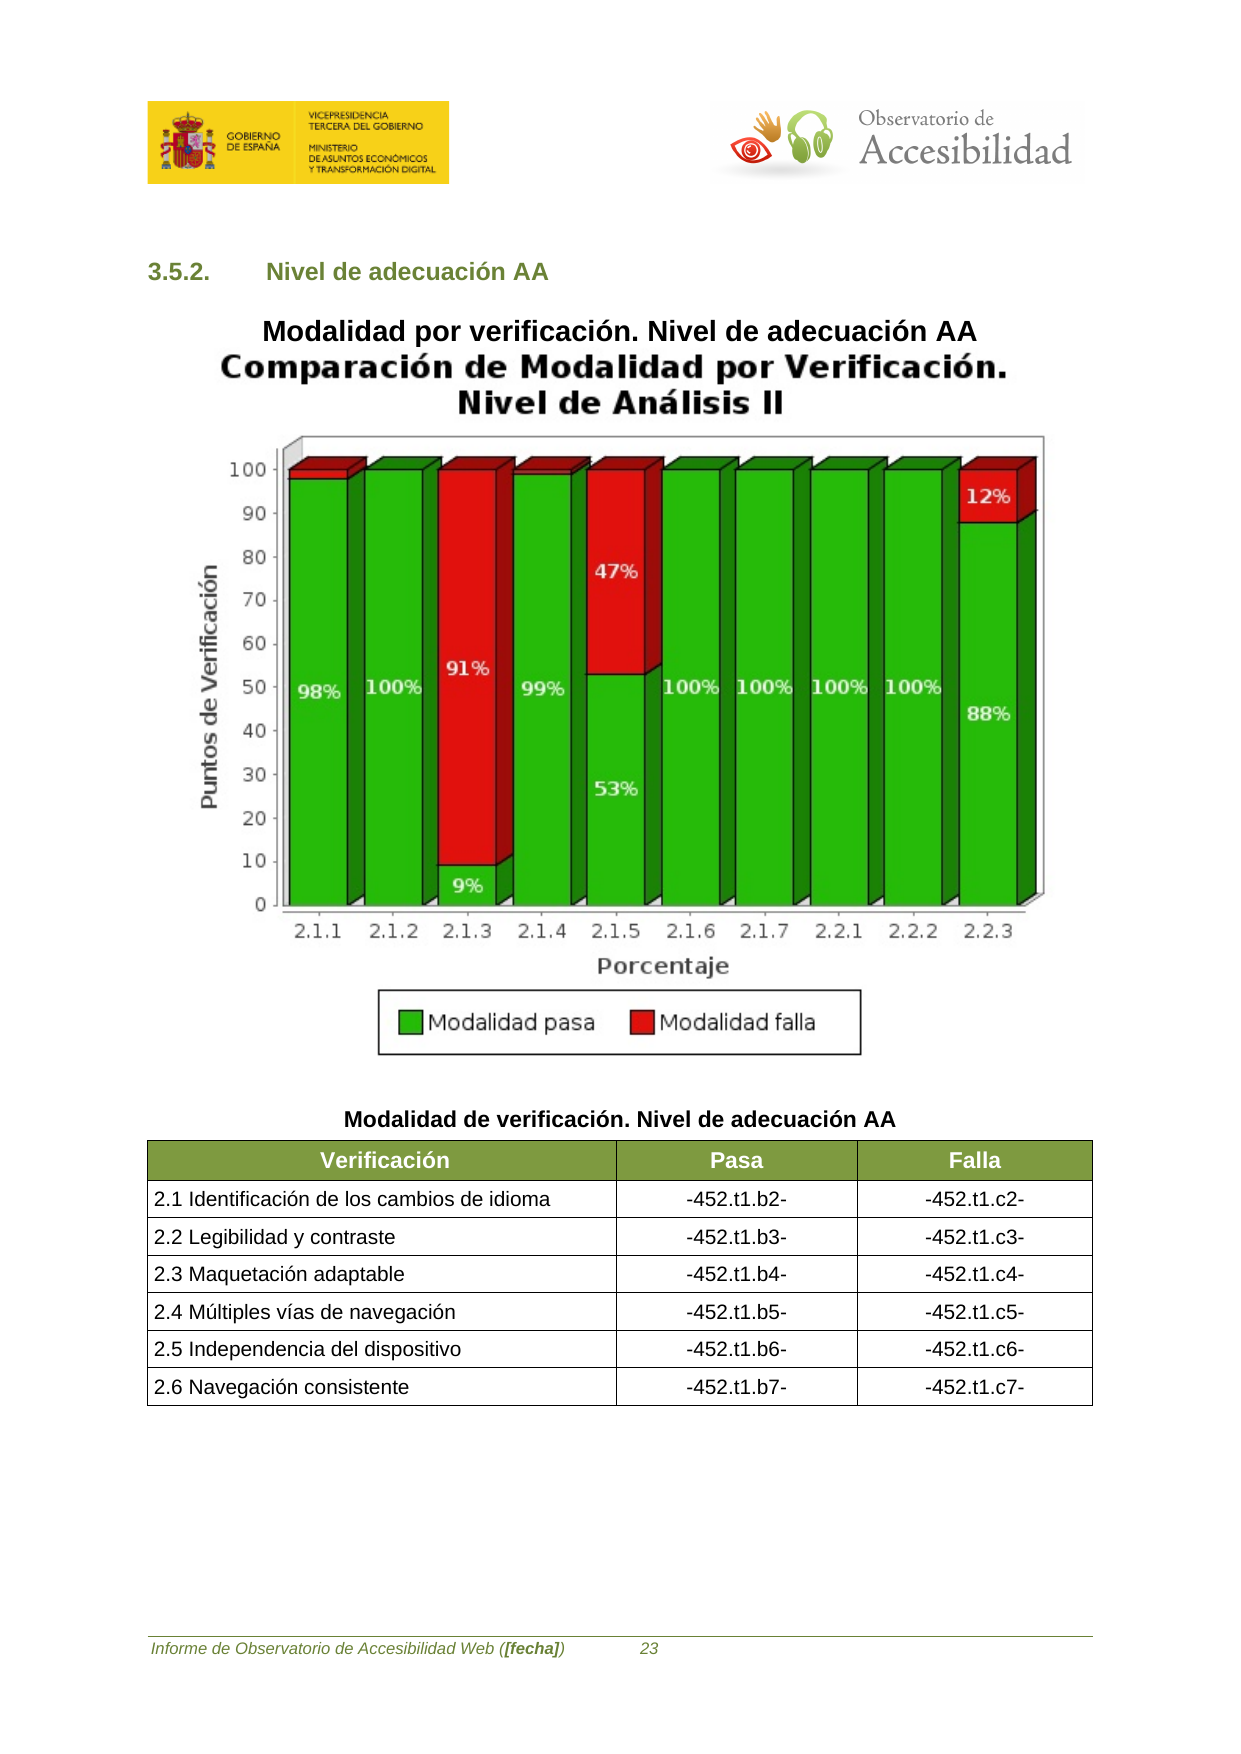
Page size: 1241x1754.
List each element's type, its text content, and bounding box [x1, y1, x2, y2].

table_cell -452.t1.b5- [617, 1293, 857, 1330]
table_cell -452.t1.c7- [858, 1368, 1092, 1405]
table_cell 2.1 Identificación de los cambios de idioma [148, 1181, 616, 1217]
text Modalidad por verificación. Nivel de adecuación AA [148, 314, 1092, 347]
picture [147, 101, 450, 184]
table_cell -452.t1.c2- [858, 1181, 1092, 1217]
table_cell -452.t1.b6- [617, 1331, 857, 1367]
table_cell 2.6 Navegación consistente [148, 1368, 616, 1405]
table_cell 2.4 Múltiples vías de navegación [148, 1293, 616, 1330]
text Modalidad de verificación. Nivel de adecuación AA [148, 1106, 1092, 1132]
table_cell -452.t1.b3- [617, 1218, 857, 1255]
table_header Falla [858, 1141, 1092, 1180]
table_cell -452.t1.b7- [617, 1368, 857, 1405]
table_header Pasa [617, 1141, 857, 1180]
table_cell -452.t1.c4- [858, 1256, 1092, 1292]
table_cell -452.t1.c6- [858, 1331, 1092, 1367]
table_cell -452.t1.b4- [617, 1256, 857, 1292]
subtitle Nivel de adecuación AA [148, 257, 1092, 286]
table_cell -452.t1.b2- [617, 1181, 857, 1217]
table_header Verificación [148, 1141, 616, 1180]
table_cell -452.t1.c5- [858, 1293, 1092, 1330]
table_cell -452.t1.c3- [858, 1218, 1092, 1255]
picture [178, 347, 1062, 1057]
table_cell 2.5 Independencia del dispositivo [148, 1331, 616, 1367]
table_cell 2.3 Maquetación adaptable [148, 1256, 616, 1292]
table_cell 2.2 Legibilidad y contraste [148, 1218, 616, 1255]
picture [710, 101, 1086, 184]
